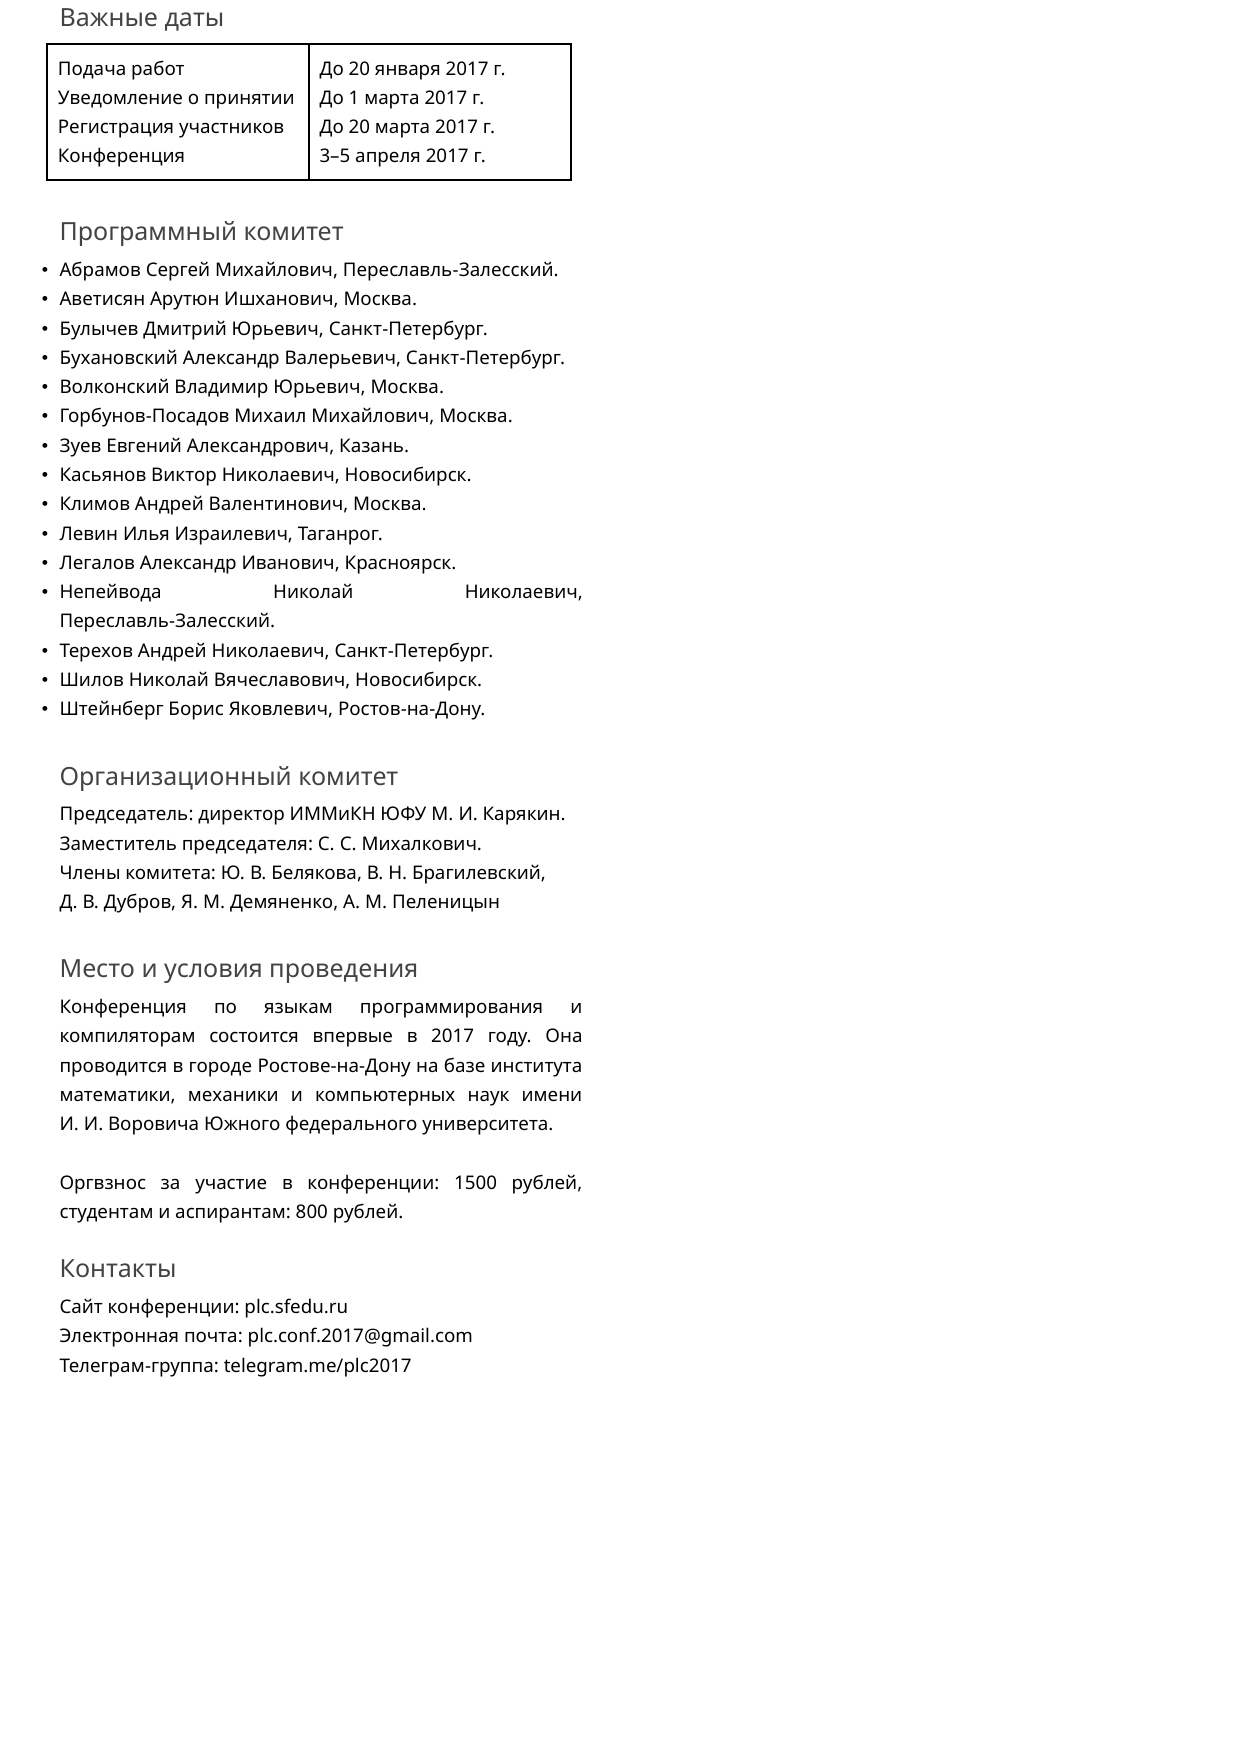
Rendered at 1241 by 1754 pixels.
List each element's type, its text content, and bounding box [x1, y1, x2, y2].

list Бухановский Александр Валерьевич, Санкт‑Петербург. [42, 344, 583, 370]
list Терехов Андрей Николаевич, Санкт‑Петербург. [42, 637, 583, 662]
subtitle Программный комитет [59, 214, 583, 248]
list Волконский Владимир Юрьевич, Москва. [42, 373, 583, 399]
text Сайт конференции: plc.sfedu.ru [59, 1293, 583, 1319]
subtitle Место и условия проведения [59, 951, 583, 985]
list Штейнберг Борис Яковлевич, Ростов‑на‑Дону. [42, 696, 583, 721]
list Легалов Александр Иванович, Красноярск. [42, 549, 583, 575]
text Заместитель председателя: С. С. Михалкович. [59, 830, 583, 855]
subtitle Важные даты [59, 0, 583, 34]
subtitle Контакты [59, 1251, 583, 1285]
list Абрамов Сергей Михайлович, Переславль‑Залесский. [42, 256, 583, 282]
list Шилов Николай Вячеславович, Новосибирск. [42, 666, 583, 692]
text Телеграм‑группа: telegram.me/plc2017 [59, 1352, 583, 1377]
list Климов Андрей Валентинович, Москва. [42, 491, 583, 516]
list Касьянов Виктор Николаевич, Новосибирск. [42, 461, 583, 487]
list Булычев Дмитрий Юрьевич, Санкт‑Петербург. [42, 315, 583, 341]
list Аветисян Арутюн Ишханович, Москва. [42, 286, 583, 311]
text Оргвзнос за участие в конференции: 1500 рублей, студентам и аспирантам: 800 рублей. [59, 1169, 583, 1224]
text Председатель: директор ИММиКН ЮФУ М. И. Карякин. [59, 801, 583, 826]
table_header До 20 января 2017 г. До 1 марта 2017 г. До 20 марта 2017 г. 3–5 апреля 2017 г. [310, 45, 570, 179]
list Горбунов‑Посадов Михаил Михайлович, Москва. [42, 403, 583, 428]
list Непейвода Николай Николаевич, Переславль‑Залесский. [42, 578, 583, 633]
text Конференция по языкам программирования и компиляторам состоится впервые в 2017 году. Она проводится в городе Ростове-на-Дону на базе института математики, механики и компьютерных наук имени И. И. Воровича Южного федерального университета. [59, 993, 583, 1136]
subtitle Организационный комитет [59, 758, 583, 792]
text Электронная почта: plc.conf.2017@gmail.com [59, 1323, 583, 1348]
table_header Подача работ Уведомление о принятии Регистрация участников Конференция [48, 45, 308, 179]
list Зуев Евгений Александрович, Казань. [42, 432, 583, 458]
list Левин Илья Израилевич, Таганрог. [42, 520, 583, 545]
text Члены комитета: Ю. В. Белякова, В. Н. Брагилевский, Д. В. Дубров, Я. М. Демяненко, А. М. Пеленицын [59, 859, 583, 914]
